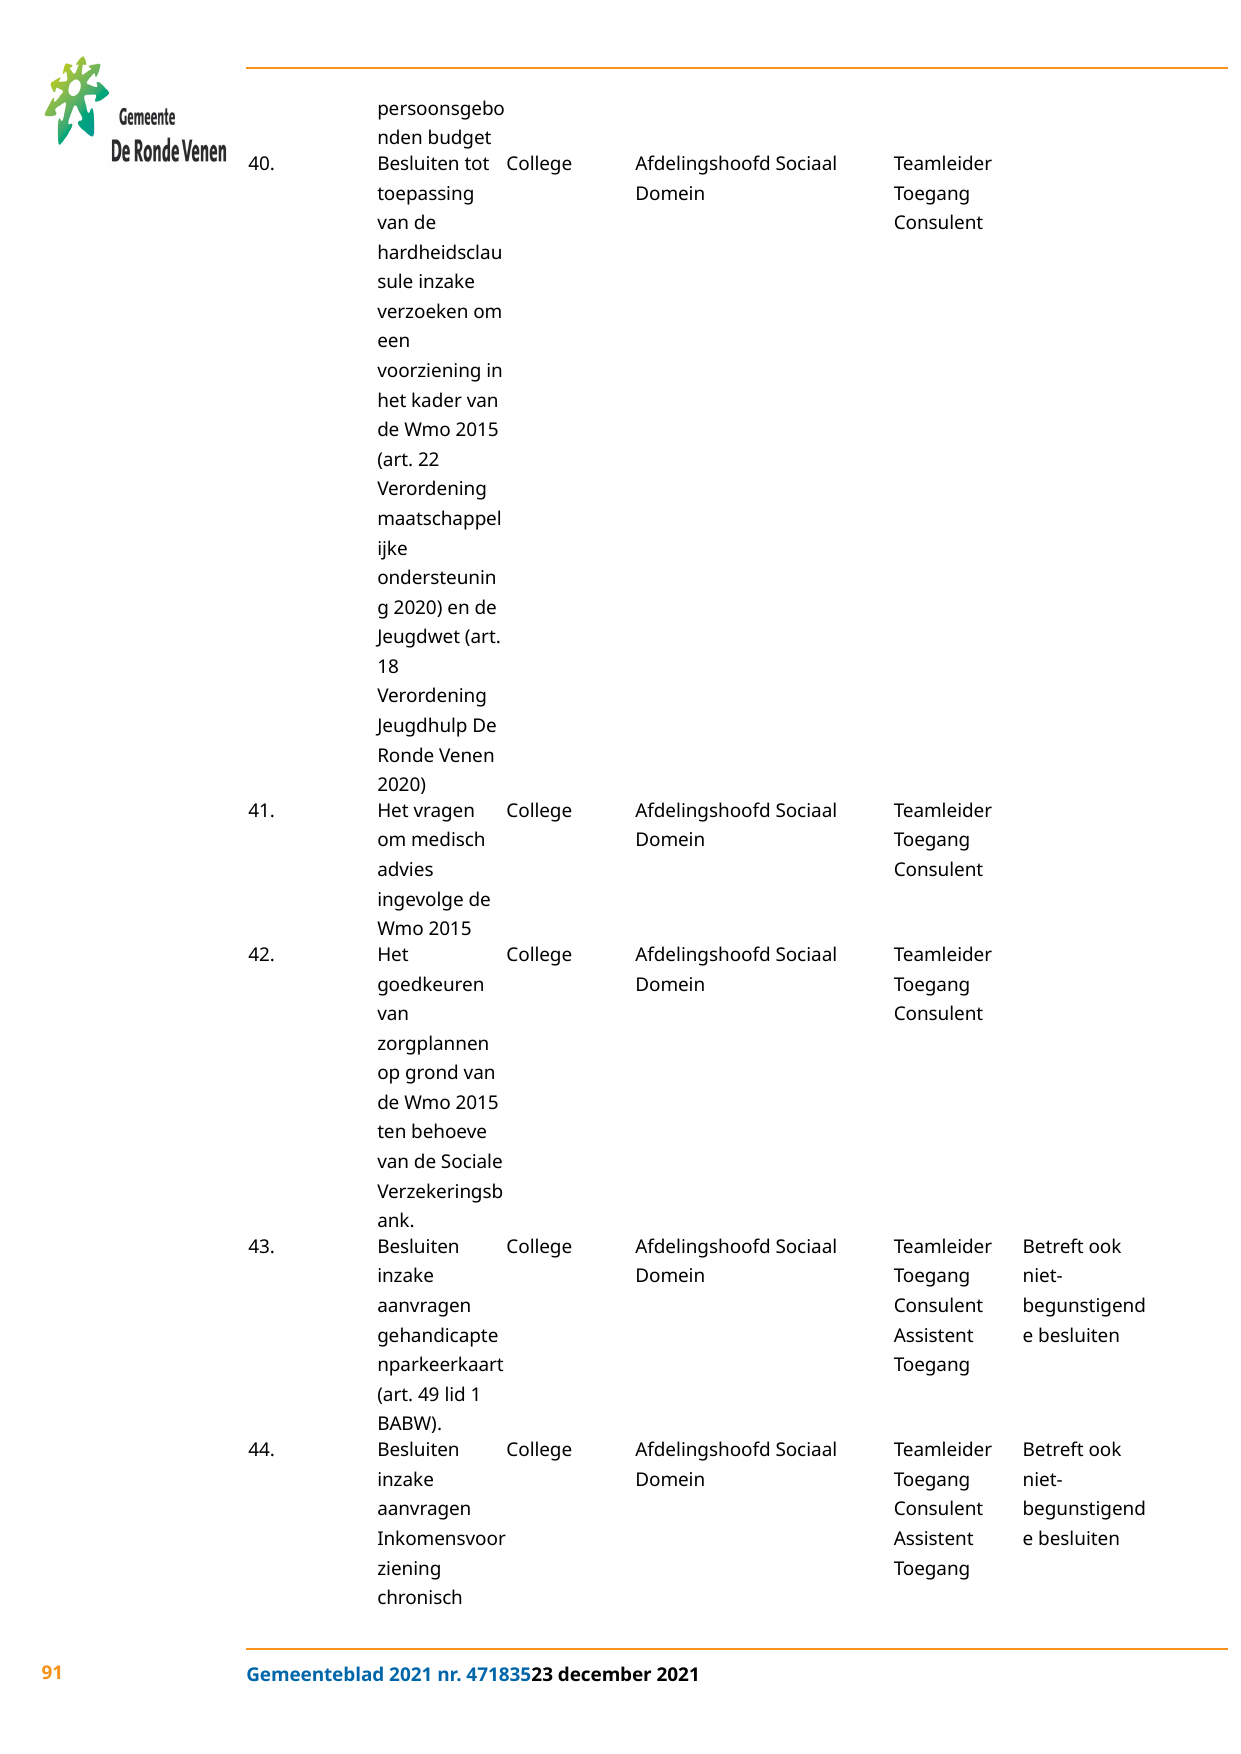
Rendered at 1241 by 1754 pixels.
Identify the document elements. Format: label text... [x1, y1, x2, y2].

table_cell [1023, 95, 1152, 150]
table_cell Teamleider Toegang Consulent [894, 941, 1022, 1233]
table_cell Betreft ook niet-begunstigende besluiten [1023, 1436, 1152, 1610]
table_cell [1023, 150, 1152, 797]
table_cell Besluiten inzake aanvragen Inkomensvoorziening chronisch [377, 1436, 506, 1610]
table_cell College [506, 941, 635, 1233]
table_cell Afdelingshoofd Sociaal Domein [635, 150, 893, 797]
table_cell College [506, 797, 635, 941]
table_cell [1023, 941, 1152, 1233]
table_cell 40. [248, 150, 377, 797]
table_cell [506, 95, 635, 150]
table_cell Afdelingshoofd Sociaal Domein [635, 941, 893, 1233]
table_cell Het goedkeuren van zorgplannen op grond van de Wmo 2015 ten behoeve van de Sociale Verzekeringsbank. [377, 941, 506, 1233]
table_cell 41. [248, 797, 377, 941]
table_cell Afdelingshoofd Sociaal Domein [635, 1436, 893, 1610]
table_cell Teamleider Toegang Consulent Assistent Toegang [894, 1436, 1022, 1610]
table_cell [248, 95, 377, 150]
picture [41, 47, 231, 172]
table_cell College [506, 1233, 635, 1436]
table_cell Teamleider Toegang Consulent Assistent Toegang [894, 1233, 1022, 1436]
table_cell Afdelingshoofd Sociaal Domein [635, 797, 893, 941]
table_cell College [506, 150, 635, 797]
table_cell Teamleider Toegang Consulent [894, 150, 1022, 797]
table_cell 43. [248, 1233, 377, 1436]
table_cell [1023, 797, 1152, 941]
table_cell Besluiten inzake aanvragen gehandicaptenparkeerkaart (art. 49 lid 1 BABW). [377, 1233, 506, 1436]
table_cell 44. [248, 1436, 377, 1610]
table_cell College [506, 1436, 635, 1610]
table_cell Teamleider Toegang Consulent [894, 797, 1022, 941]
table_cell Besluiten tot toepassing van de hardheidsclausule inzake verzoeken om een voorziening in het kader van de Wmo 2015 (art. 22 Verordening maatschappelijke ondersteuning 2020) en de Jeugdwet (art. 18 Verordening Jeugdhulp De Ronde Venen 2020) [377, 150, 506, 797]
table_cell persoonsgebonden budget [377, 95, 506, 150]
table_cell Afdelingshoofd Sociaal Domein [635, 1233, 893, 1436]
table_cell Betreft ook niet-begunstigende besluiten [1023, 1233, 1152, 1436]
table_cell Het vragen om medisch advies ingevolge de Wmo 2015 [377, 797, 506, 941]
table_cell 42. [248, 941, 377, 1233]
table_cell [894, 95, 1022, 150]
table_cell [635, 95, 893, 150]
